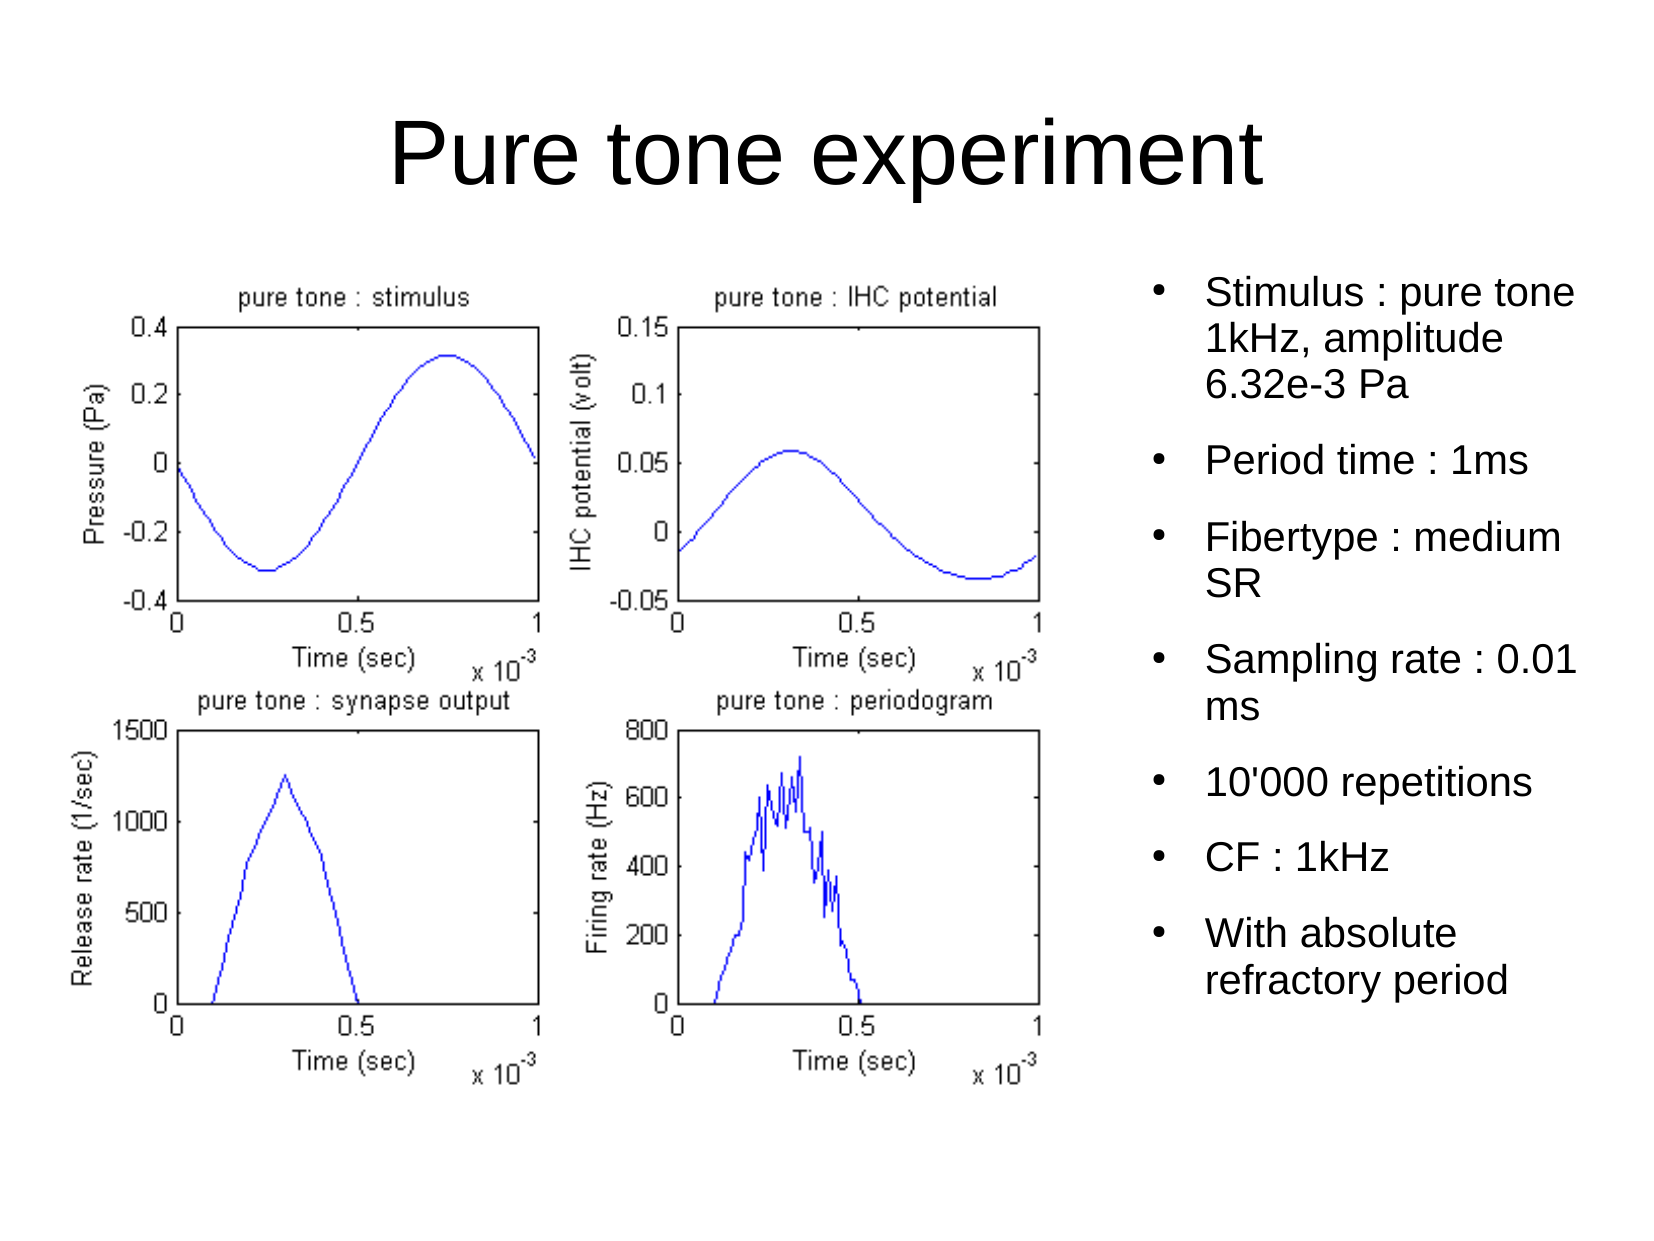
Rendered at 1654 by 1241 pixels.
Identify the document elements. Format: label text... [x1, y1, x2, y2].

list Stimulus : pure tone 1kHz, amplitude 6.32e-3 Pa Period time : 1ms Fibertype : medium SR Sampling rate : 0.01 ms 10'000 repetitions CF : 1kHz With absolute refractory period [1133, 268, 1630, 1146]
picture [9, 256, 1146, 1107]
title Pure tone experiment [82, 49, 1571, 257]
